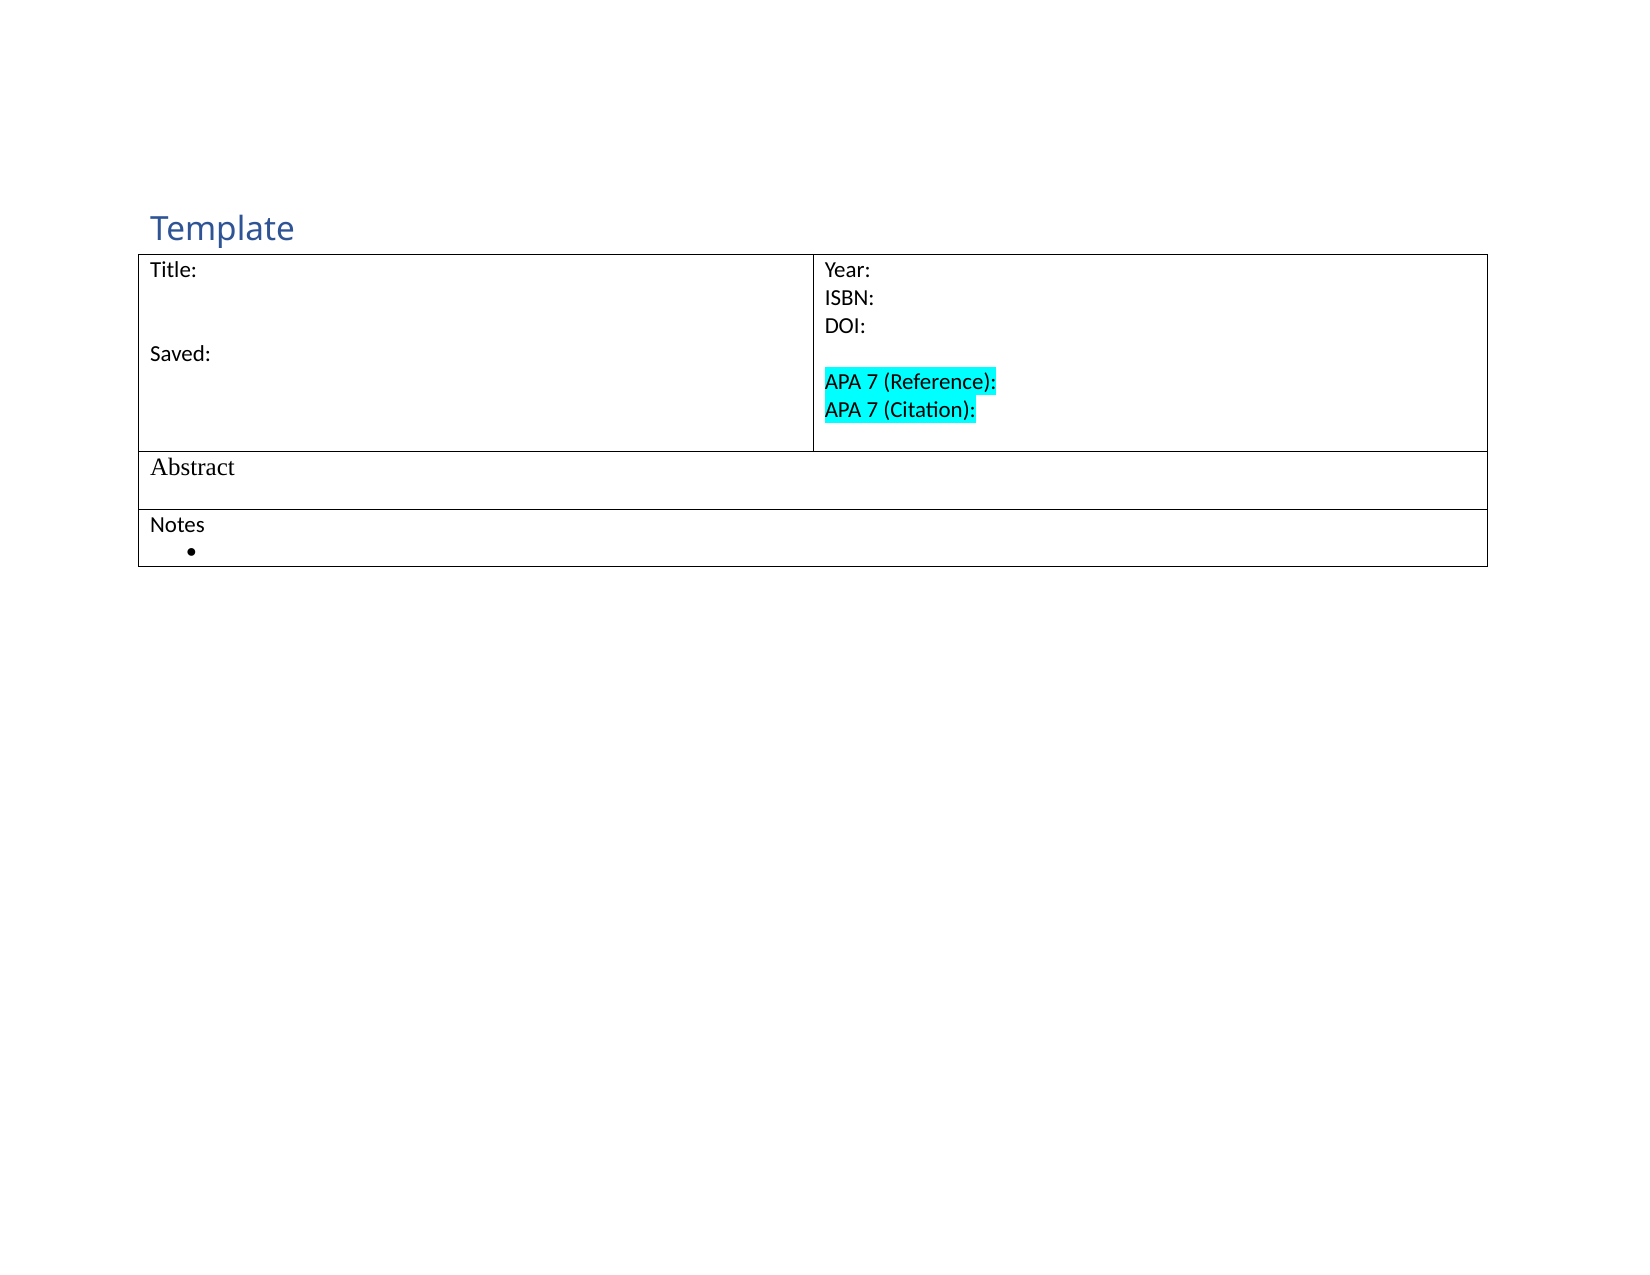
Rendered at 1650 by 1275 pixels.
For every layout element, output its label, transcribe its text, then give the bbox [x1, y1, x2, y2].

table_header Title: Saved: [139, 255, 813, 451]
subtitle Template [150, 205, 1500, 251]
table_cell Abstract [139, 452, 1487, 509]
table_cell Notes [139, 510, 1487, 566]
table_header Year: ISBN: DOI: APA 7 (Reference): APA 7 (Citation): [814, 255, 1487, 451]
